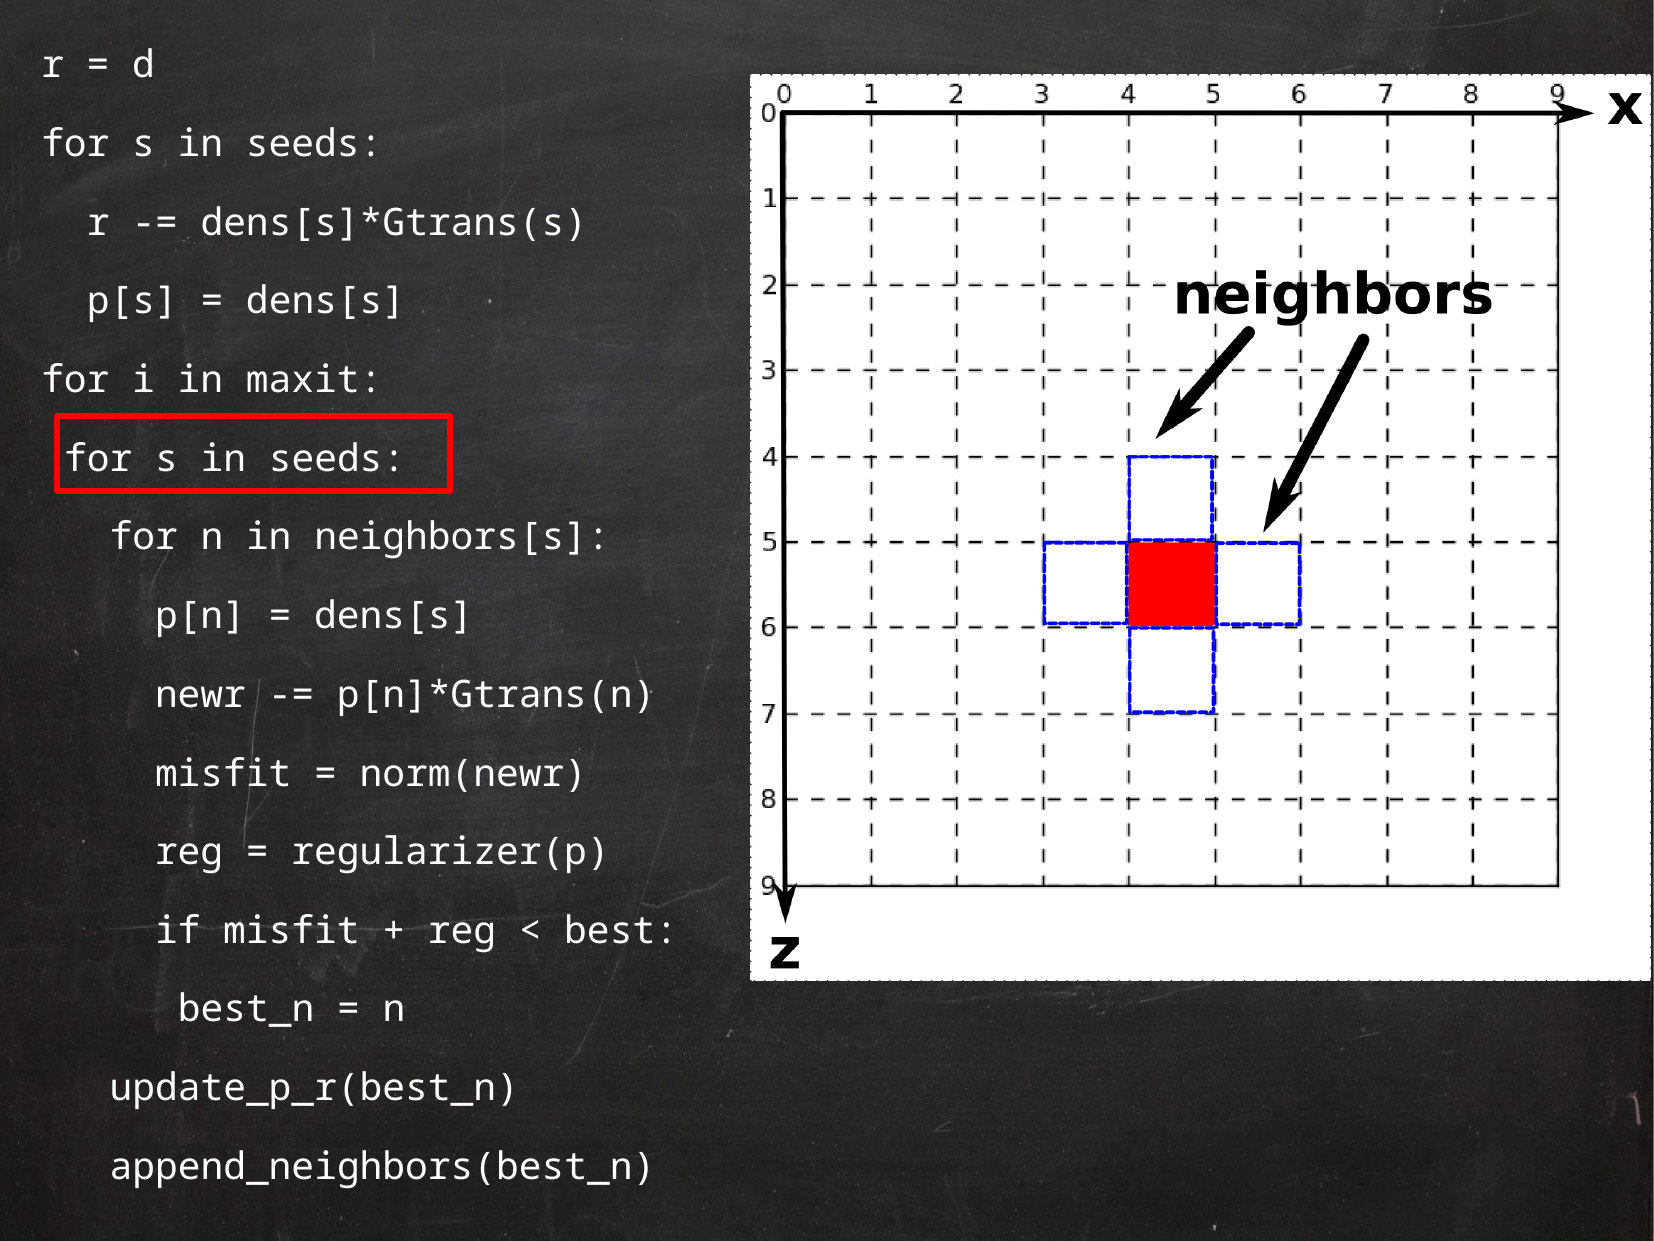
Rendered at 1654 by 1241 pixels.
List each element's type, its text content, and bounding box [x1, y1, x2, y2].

picture [0, 0, 1654, 1241]
list r = d for s in seeds: r -= dens[s]*Gtrans(s) p[s] = dens[s] for i in maxit: for s in seeds: for n in neighbors[s]: p[n] = dens[s] newr -= p[n]*Gtrans(n) misfit = norm(newr) reg = regularizer(p) if misfit + reg < best: best_n = n update_p_r(best_n) append_neighbors(best_n) [41, 37, 1613, 1201]
